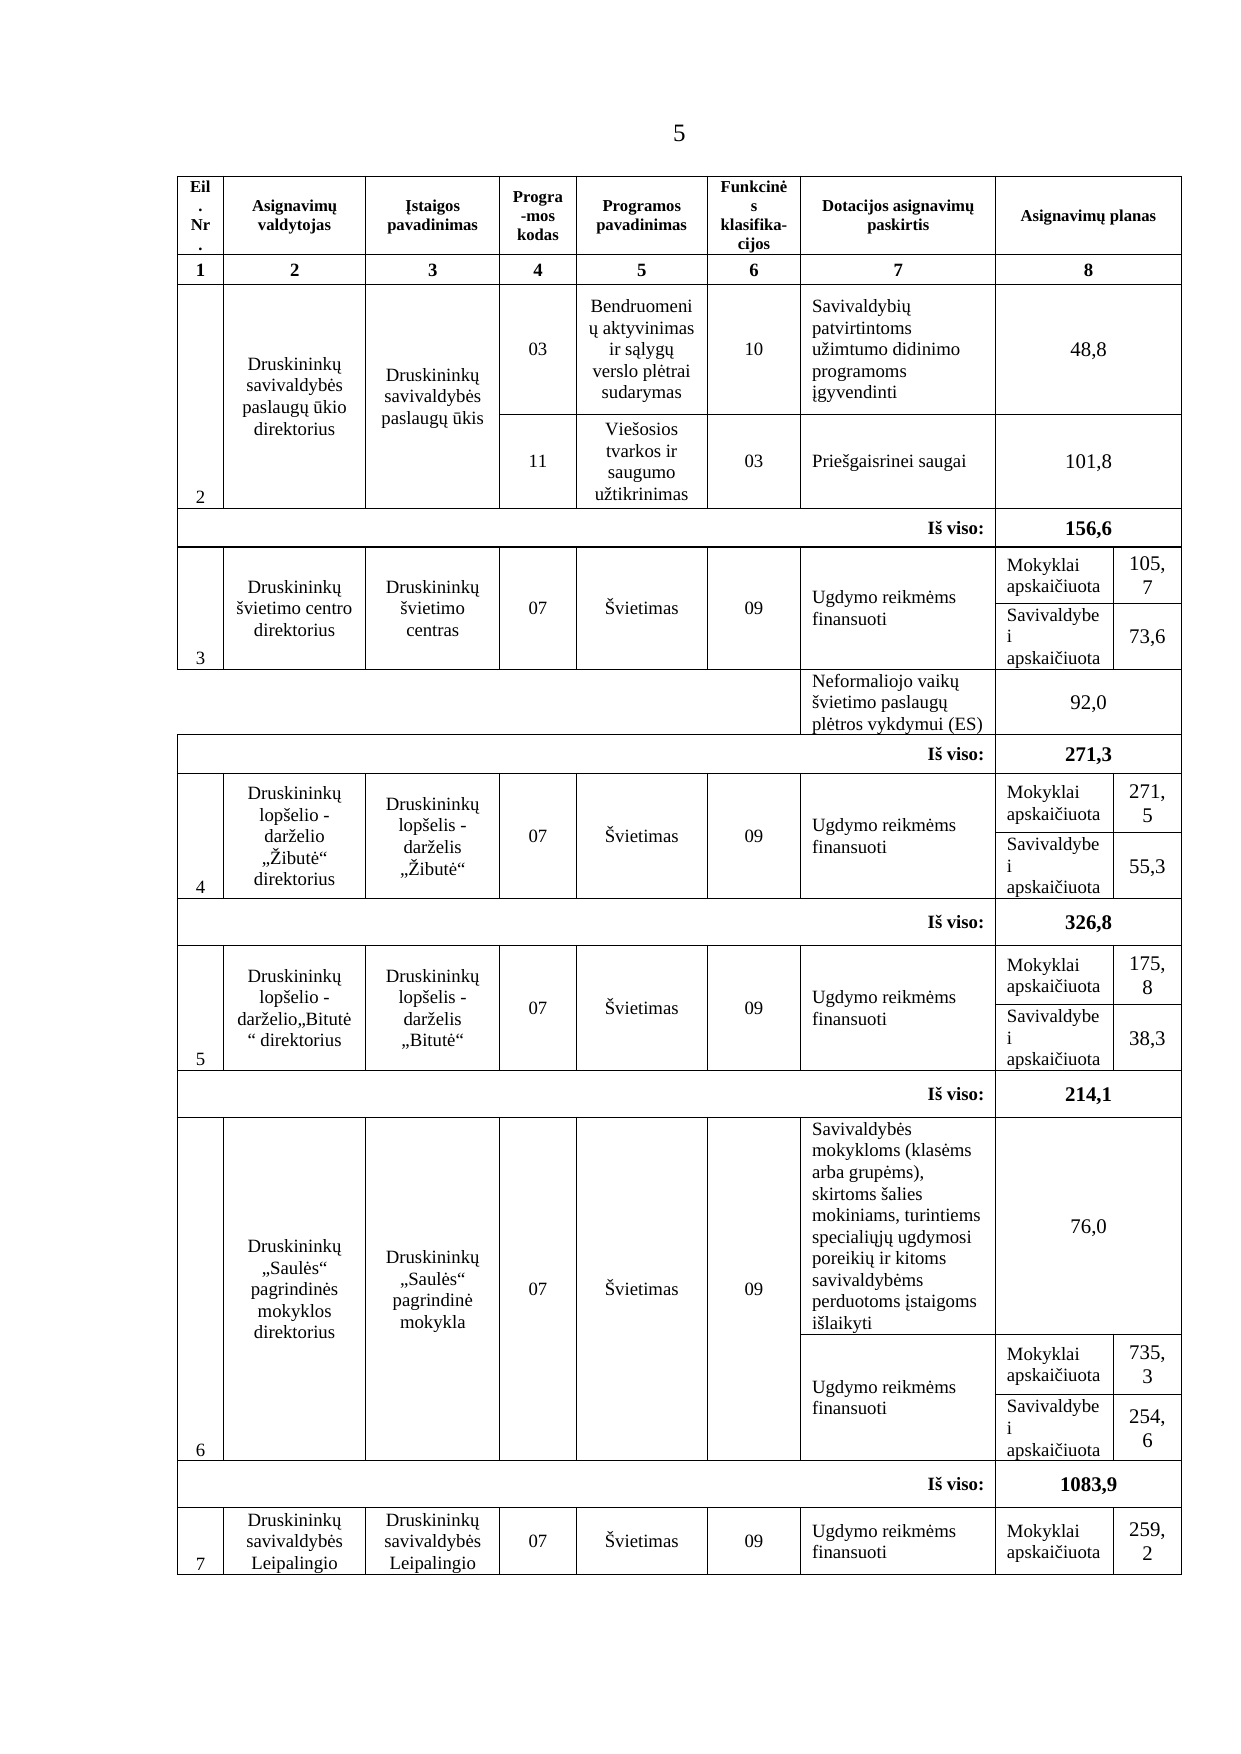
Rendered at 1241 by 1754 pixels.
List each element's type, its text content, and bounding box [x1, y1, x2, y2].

table_cell Druskininkų „Saulės“ pagrindinė mokykla [366, 1118, 499, 1460]
table_cell Druskininkų švietimo centras [366, 548, 499, 668]
table_cell Savivaldybei apskaičiuota [996, 1005, 1113, 1070]
table_cell Švietimas [577, 548, 707, 668]
table_cell 105,7 [1114, 548, 1181, 603]
table_cell 2 [224, 255, 365, 283]
table_cell 2 [178, 285, 223, 507]
table_cell Iš viso: [178, 899, 995, 945]
table_cell Švietimas [577, 774, 707, 898]
table_cell Švietimas [577, 1508, 707, 1574]
table_cell Druskininkų savivaldybės Leipalingio [366, 1508, 499, 1574]
table_cell Ugdymo reikmėms finansuoti [801, 1508, 995, 1574]
table_cell Mokyklai apskaičiuota [996, 548, 1113, 603]
table_cell Iš viso: [178, 1071, 995, 1117]
table_cell Ugdymo reikmėms finansuoti [801, 1335, 995, 1460]
table_cell Priešgaisrinei saugai [801, 415, 995, 507]
table_cell 07 [500, 1118, 576, 1460]
table_cell 11 [500, 415, 576, 507]
table_header Asignavimų valdytojas [224, 177, 365, 254]
table_cell Viešosios tvarkos ir saugumo užtikrinimas [577, 415, 707, 507]
table_cell Iš viso: [178, 735, 995, 773]
table_cell 156,6 [996, 509, 1181, 546]
table_cell 03 [500, 285, 576, 414]
table_cell 03 [708, 415, 800, 507]
table_cell 6 [178, 1118, 223, 1460]
table_cell 326,8 [996, 899, 1181, 945]
table_cell Mokyklai apskaičiuota [996, 774, 1113, 832]
table_cell 271,3 [996, 735, 1181, 773]
table_cell 55,3 [1114, 833, 1181, 898]
table_header Programos pavadinimas [577, 177, 707, 254]
table_cell 259,2 [1114, 1508, 1181, 1574]
table_cell 09 [708, 548, 800, 668]
table_cell 8 [996, 255, 1181, 283]
table_cell 38,3 [1114, 1005, 1181, 1070]
table_cell 07 [500, 946, 576, 1070]
table_cell 92,0 [996, 670, 1181, 734]
table_cell 7 [178, 1508, 223, 1574]
table_cell 214,1 [996, 1071, 1181, 1117]
table_header Eil. Nr. [178, 177, 223, 254]
table_cell 5 [178, 946, 223, 1070]
table_cell Mokyklai apskaičiuota [996, 946, 1113, 1004]
table_cell 175,8 [1114, 946, 1181, 1004]
table_cell Savivaldybių patvirtintoms užimtumo didinimo programoms įgyvendinti [801, 285, 995, 414]
table_cell 09 [708, 774, 800, 898]
table_cell Savivaldybės mokykloms (klasėms arba grupėms), skirtoms šalies mokiniams, turintiems specialiųjų ugdymosi poreikių ir kitoms savivaldybėms perduotoms įstaigoms išlaikyti [801, 1118, 995, 1333]
table_cell Druskininkų lopšelis - darželis „Bitutė“ [366, 946, 499, 1070]
table_cell Druskininkų „Saulės“ pagrindinės mokyklos direktorius [224, 1118, 365, 1460]
table_cell Druskininkų savivaldybės paslaugų ūkis [366, 285, 499, 507]
table_cell Švietimas [577, 1118, 707, 1460]
table_cell 10 [708, 285, 800, 414]
table_cell 101,8 [996, 415, 1181, 507]
table_cell Druskininkų švietimo centro direktorius [224, 548, 365, 668]
table_cell Švietimas [577, 946, 707, 1070]
table_cell 09 [708, 1118, 800, 1460]
table_cell 3 [366, 255, 499, 283]
table_cell Ugdymo reikmėms finansuoti [801, 946, 995, 1070]
table_cell Savivaldybei apskaičiuota [996, 604, 1113, 668]
table_header Asignavimų planas [996, 177, 1181, 254]
table_cell Druskininkų savivaldybės paslaugų ūkio direktorius [224, 285, 365, 507]
table_cell Druskininkų savivaldybės Leipalingio [224, 1508, 365, 1574]
table_cell Neformaliojo vaikų švietimo paslaugų plėtros vykdymui (ES) [801, 670, 995, 734]
table_cell 4 [500, 255, 576, 283]
table_cell Savivaldybei apskaičiuota [996, 833, 1113, 898]
table_cell 7 [801, 255, 995, 283]
table_header Funkcinės klasifika-cijos kodas [708, 177, 800, 254]
table_cell 09 [708, 946, 800, 1070]
table_cell Savivaldybei apskaičiuota [996, 1395, 1113, 1460]
table_cell Bendruomenių aktyvinimas ir sąlygų verslo plėtrai sudarymas [577, 285, 707, 414]
table_cell Mokyklai apskaičiuota [996, 1335, 1113, 1394]
table_cell 254,6 [1114, 1395, 1181, 1460]
table_header Progra-mos kodas [500, 177, 576, 254]
table_cell 76,0 [996, 1118, 1181, 1333]
table_cell 4 [178, 774, 223, 898]
table_cell 07 [500, 1508, 576, 1574]
table_cell 07 [500, 774, 576, 898]
table_header Įstaigos pavadinimas [366, 177, 499, 254]
table_cell 5 [577, 255, 707, 283]
table_cell Ugdymo reikmėms finansuoti [801, 774, 995, 898]
table_cell 48,8 [996, 285, 1181, 414]
table_cell 1083,9 [996, 1461, 1181, 1507]
table_header Dotacijos asignavimų paskirtis [801, 177, 995, 254]
table_cell Iš viso: [178, 509, 995, 546]
table_cell 07 [500, 548, 576, 668]
table_cell 271,5 [1114, 774, 1181, 832]
table_cell 3 [178, 548, 223, 668]
table_cell 1 [178, 255, 223, 283]
table_cell Druskininkų lopšelio - darželio„Bitutė“ direktorius [224, 946, 365, 1070]
table_cell Druskininkų lopšelis - darželis „Žibutė“ [366, 774, 499, 898]
table_cell 73,6 [1114, 604, 1181, 668]
table_cell Mokyklai apskaičiuota [996, 1508, 1113, 1574]
table_cell 09 [708, 1508, 800, 1574]
table_cell 6 [708, 255, 800, 283]
table_cell Druskininkų lopšelio - darželio „Žibutė“ direktorius [224, 774, 365, 898]
table_cell Ugdymo reikmėms finansuoti [801, 548, 995, 668]
table_cell 735,3 [1114, 1335, 1181, 1394]
table_cell Iš viso: [178, 1461, 995, 1507]
